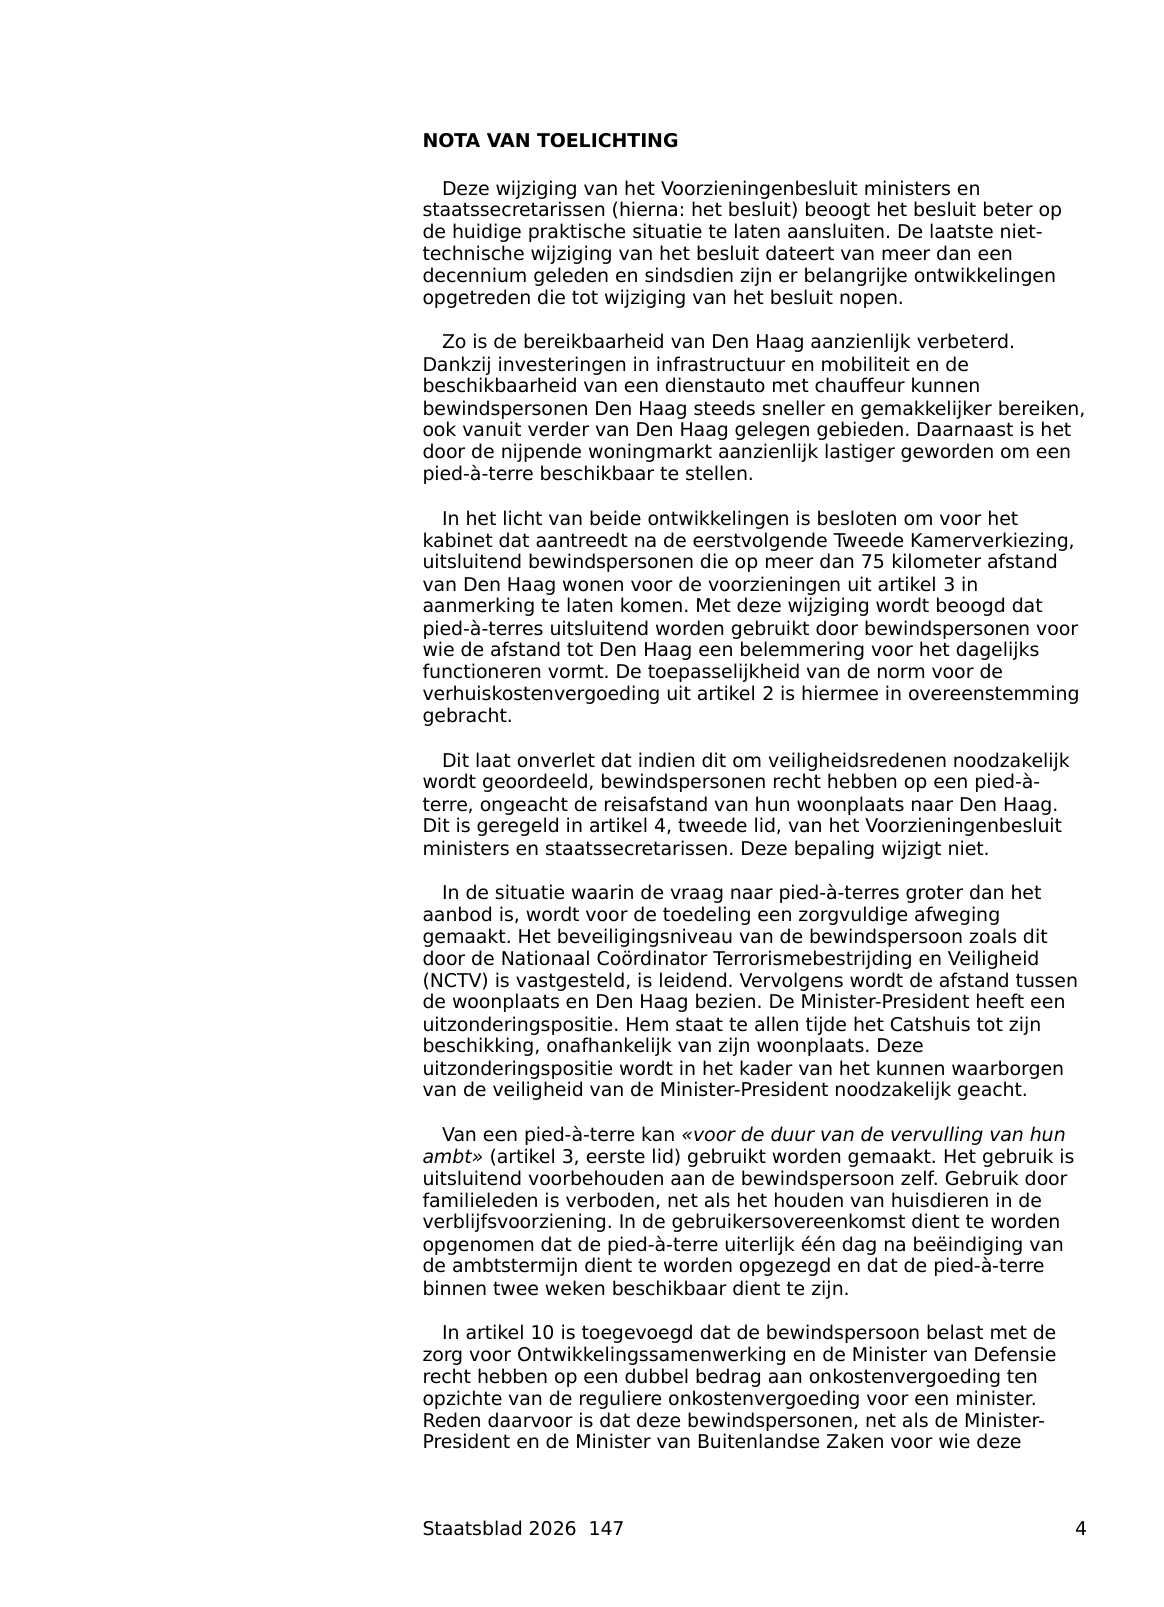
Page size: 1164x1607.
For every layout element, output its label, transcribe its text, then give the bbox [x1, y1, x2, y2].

text Zo is de bereikbaarheid van Den Haag aanzienlijk verbeterd. Dankzij investeringen in infrastructuur en mobiliteit en de beschikbaarheid van een dienstauto met chauffeur kunnen bewindspersonen Den Haag steeds sneller en gemakkelijker bereiken, ook vanuit verder van Den Haag gelegen gebieden. Daarnaast is het door de nijpende woningmarkt aanzienlijk lastiger geworden om een pied-à-terre beschikbaar te stellen. [422, 331, 1087, 485]
text Deze wijziging van het Voorzieningenbesluit ministers en staatssecretarissen (hierna: het besluit) beoogt het besluit beter op de huidige praktische situatie te laten aansluiten. De laatste niet-technische wijziging van het besluit dateert van meer dan een decennium geleden en sindsdien zijn er belangrijke ontwikkelingen opgetreden die tot wijziging van het besluit nopen. [422, 177, 1087, 309]
text In het licht van beide ontwikkelingen is besloten om voor het kabinet dat aantreedt na de eerstvolgende Tweede Kamerverkiezing, uitsluitend bewindspersonen die op meer dan 75 kilometer afstand van Den Haag wonen voor de voorzieningen uit artikel 3 in aanmerking te laten komen. Met deze wijziging wordt beoogd dat pied-à-terres uitsluitend worden gebruikt door bewindspersonen voor wie de afstand tot Den Haag een belemmering voor het dagelijks functioneren vormt. De toepasselijkheid van de norm voor de verhuiskostenvergoeding uit artikel 2 is hiermee in overeenstemming gebracht. [422, 507, 1087, 727]
text Dit laat onverlet dat indien dit om veiligheidsredenen noodzakelijk wordt geoordeeld, bewindspersonen recht hebben op een pied-à-terre, ongeacht de reisafstand van hun woonplaats naar Den Haag. Dit is geregeld in artikel 4, tweede lid, van het Voorzieningenbesluit ministers en staatssecretarissen. Deze bepaling wijzigt niet. [422, 749, 1087, 859]
text In de situatie waarin de vraag naar pied-à-terres groter dan het aanbod is, wordt voor de toedeling een zorgvuldige afweging gemaakt. Het beveiligingsniveau van de bewindspersoon zoals dit door de Nationaal Coördinator Terrorismebestrijding en Veiligheid (NCTV) is vastgesteld, is leidend. Vervolgens wordt de afstand tussen de woonplaats en Den Haag bezien. De Minister-President heeft een uitzonderingspositie. Hem staat te allen tijde het Catshuis tot zijn beschikking, onafhankelijk van zijn woonplaats. Deze uitzonderingspositie wordt in het kader van het kunnen waarborgen van de veiligheid van de Minister-President noodzakelijk geacht. [422, 882, 1087, 1101]
subtitle NOTA VAN TOELICHTING [422, 130, 1087, 152]
text Van een pied-à-terre kan «voor de duur van de vervulling van hun ambt» (artikel 3, eerste lid) gebruikt worden gemaakt. Het gebruik is uitsluitend voorbehouden aan de bewindspersoon zelf. Gebruik door familieleden is verboden, net als het houden van huisdieren in de verblijfsvoorziening. In de gebruikersovereenkomst dient te worden opgenomen dat de pied-à-terre uiterlijk één dag na beëindiging van de ambtstermijn dient te worden opgezegd en dat de pied-à-terre binnen twee weken beschikbaar dient te zijn. [422, 1123, 1087, 1299]
text In artikel 10 is toegevoegd dat de bewindspersoon belast met de zorg voor Ontwikkelingssamenwerking en de Minister van Defensie recht hebben op een dubbel bedrag aan onkostenvergoeding ten opzichte van de reguliere onkostenvergoeding voor een minister. Reden daarvoor is dat deze bewindspersonen, net als de Minister-President en de Minister van Buitenlandse Zaken voor wie deze [422, 1322, 1087, 1453]
